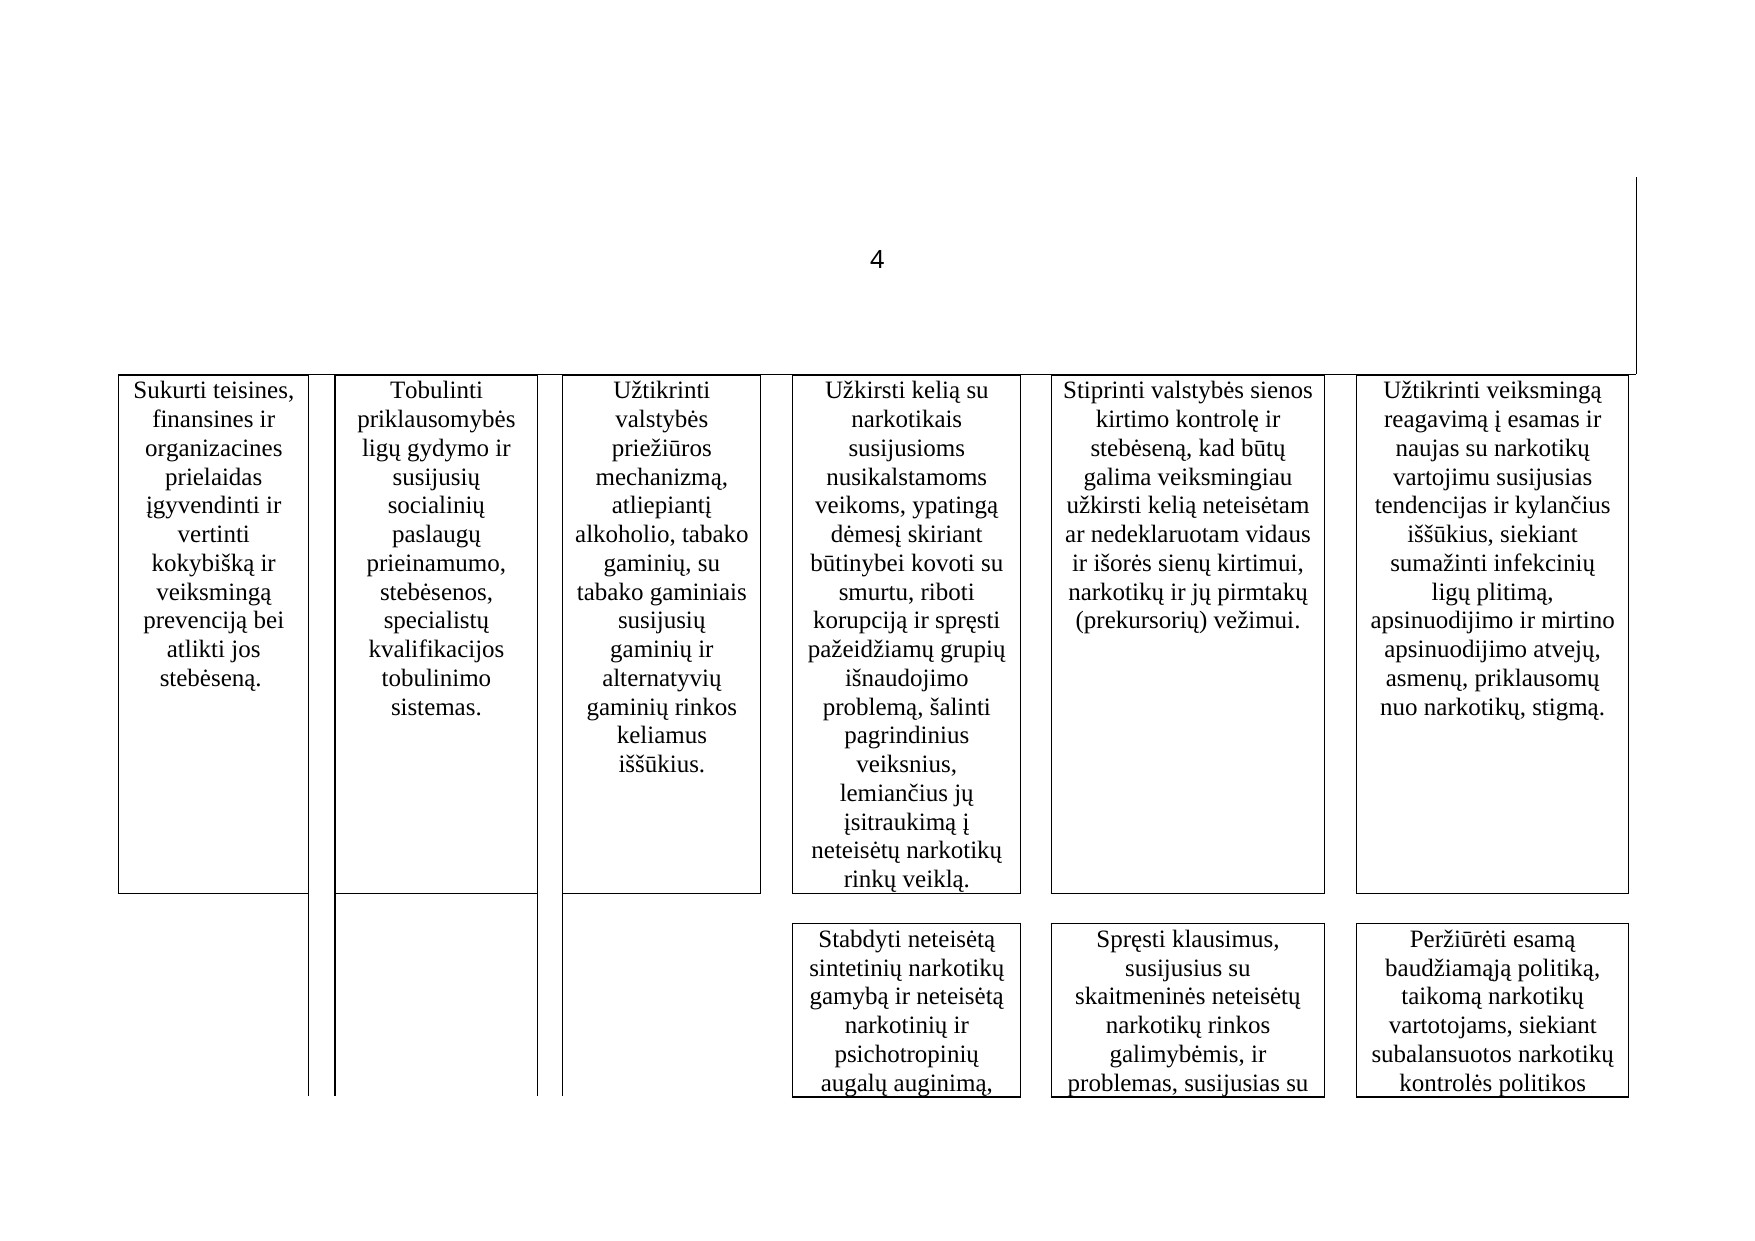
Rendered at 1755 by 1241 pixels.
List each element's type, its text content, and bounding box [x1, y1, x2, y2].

table_cell Spręsti klausimus, susijusius su skaitmeninės neteisėtų narkotikų rinkos galimybėmis, ir problemas, susijusias su [1052, 924, 1324, 1096]
table_cell [761, 375, 792, 893]
table_cell Tobulinti priklausomybės ligų gydymo ir susijusių socialinių paslaugų prieinamumo, stebėsenos, specialistų kvalifikacijos tobulinimo sistemas. [336, 376, 537, 893]
table_cell Užkirsti kelią su narkotikais susijusioms nusikalstamoms veikoms, ypatingą dėmesį skiriant būtinybei kovoti su smurtu, riboti korupciją ir spręsti pažeidžiamų grupių išnaudojimo problemą, šalinti pagrindinius veiksnius, lemiančius jų įsitraukimą į neteisėtų narkotikų rinkų veiklą. [793, 376, 1020, 893]
table_cell [563, 894, 760, 923]
table_cell Stiprinti valstybės sienos kirtimo kontrolę ir stebėseną, kad būtų galima veiksmingiau užkirsti kelią neteisėtam ar nedeklaruotam vidaus ir išorės sienų kirtimui, narkotikų ir jų pirmtakų (prekursorių) vežimui. [1052, 376, 1324, 893]
table_cell [1325, 893, 1357, 923]
table_cell [792, 894, 1021, 923]
table_cell Sukurti teisines, finansines ir organizacines prielaidas įgyvendinti ir vertinti kokybišką ir veiksmingą prevenciją bei atlikti jos stebėseną. [119, 376, 308, 893]
table_cell [1628, 893, 1633, 923]
table_cell Peržiūrėti esamą baudžiamąją politiką, taikomą narkotikų vartotojams, siekiant subalansuotos narkotikų kontrolės politikos [1357, 924, 1628, 1096]
table_cell [538, 375, 562, 1096]
table_cell [1629, 923, 1633, 1096]
table_cell Stabdyti neteisėtą sintetinių narkotikų gamybą ir neteisėtą narkotinių ir psichotropinių augalų auginimą, [793, 924, 1020, 1096]
table_cell [118, 894, 308, 923]
table_cell [1051, 894, 1325, 923]
table_cell [1325, 923, 1356, 1096]
table_cell [309, 375, 334, 1096]
table_cell [1325, 375, 1356, 893]
table_cell [760, 893, 792, 923]
table_cell [1021, 375, 1051, 893]
table_cell [760, 923, 792, 1096]
table_cell Užtikrinti veiksmingą reagavimą į esamas ir naujas su narkotikų vartojimu susijusias tendencijas ir kylančius iššūkius, siekiant sumažinti infekcinių ligų plitimą, apsinuodijimo ir mirtino apsinuodijimo atvejų, asmenų, priklausomų nuo narkotikų, stigmą. [1357, 376, 1628, 893]
table_cell [1629, 375, 1633, 893]
table_cell [1357, 894, 1628, 923]
table_cell Užtikrinti valstybės priežiūros mechanizmą, atliepiantį alkoholio, tabako gaminių, su tabako gaminiais susijusių gaminių ir alternatyvių gaminių rinkos keliamus iššūkius. [563, 376, 760, 893]
table_cell [1021, 893, 1051, 923]
table_cell [336, 923, 537, 1096]
table_cell [118, 923, 308, 1096]
table_cell [563, 923, 760, 1096]
table_cell [1021, 923, 1051, 1096]
table_cell [336, 894, 537, 923]
